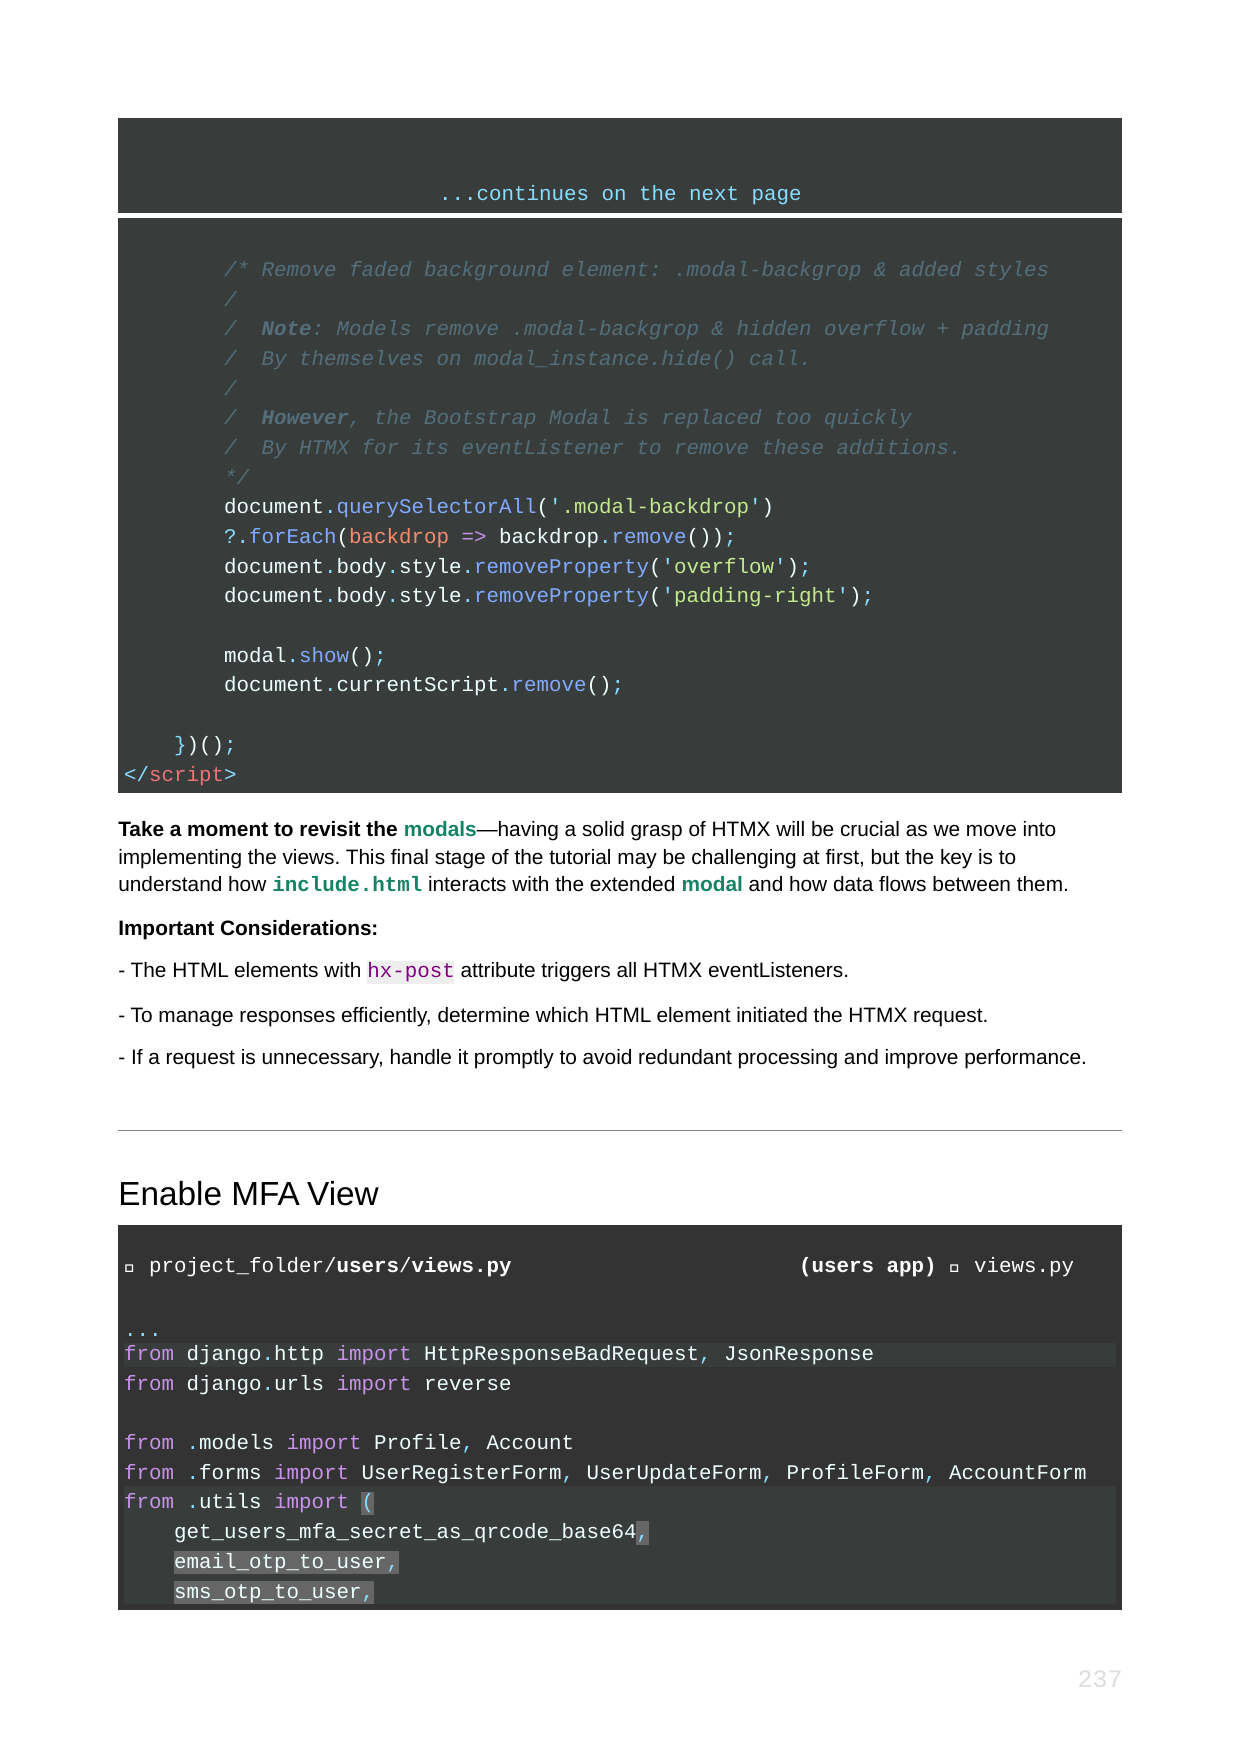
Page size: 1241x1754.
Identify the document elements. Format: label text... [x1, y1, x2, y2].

table_header 📝 project_folder/users/views.py (users app) 🐍 views.py [118, 1225, 1122, 1308]
text - If a request is unnecessary, handle it promptly to avoid redundant processing and improve performance. [118, 1045, 1122, 1069]
text - To manage responses efficiently, determine which HTML element initiated the HTMX request. [118, 1003, 1122, 1027]
text - The HTML elements with hx-post attribute triggers all HTMX eventListeners. [118, 958, 1122, 984]
table_cell ...continues on the next page [118, 118, 1122, 213]
text Important Considerations: [118, 916, 1122, 940]
table_cell ... from django.http import HttpResponseBadRequest, JsonResponse from django.urls import reverse from .models import Profile, Account from .forms import UserRegisterForm, UserUpdateForm, ProfileForm, AccountForm from .utils import ( get_users_mfa_secret_as_qrcode_base64, email_otp_to_user, sms_otp_to_user, [118, 1308, 1122, 1610]
text Take a moment to revisit the modals—having a solid grasp of HTMX will be crucial as we move into implementing the views. This final stage of the tutorial may be challenging at first, but the key is to understand how include.html interacts with the extended modal and how data flows between them. [118, 817, 1122, 898]
subtitle Enable MFA View [118, 1174, 1122, 1213]
table_header /* Remove faded background element: .modal-backgrop & added styles / / Note: Models remove .modal-backgrop & hidden overflow + padding / By themselves on modal_instance.hide() call. / / However, the Bootstrap Modal is replaced too quickly / By HTMX for its eventListener to remove these additions. */ document.querySelectorAll('.modal-backdrop') ?.forEach(backdrop => backdrop.remove()); document.body.style.removeProperty('overflow'); document.body.style.removeProperty('padding-right'); modal.show(); document.currentScript.remove(); })(); </script> [118, 218, 1122, 793]
